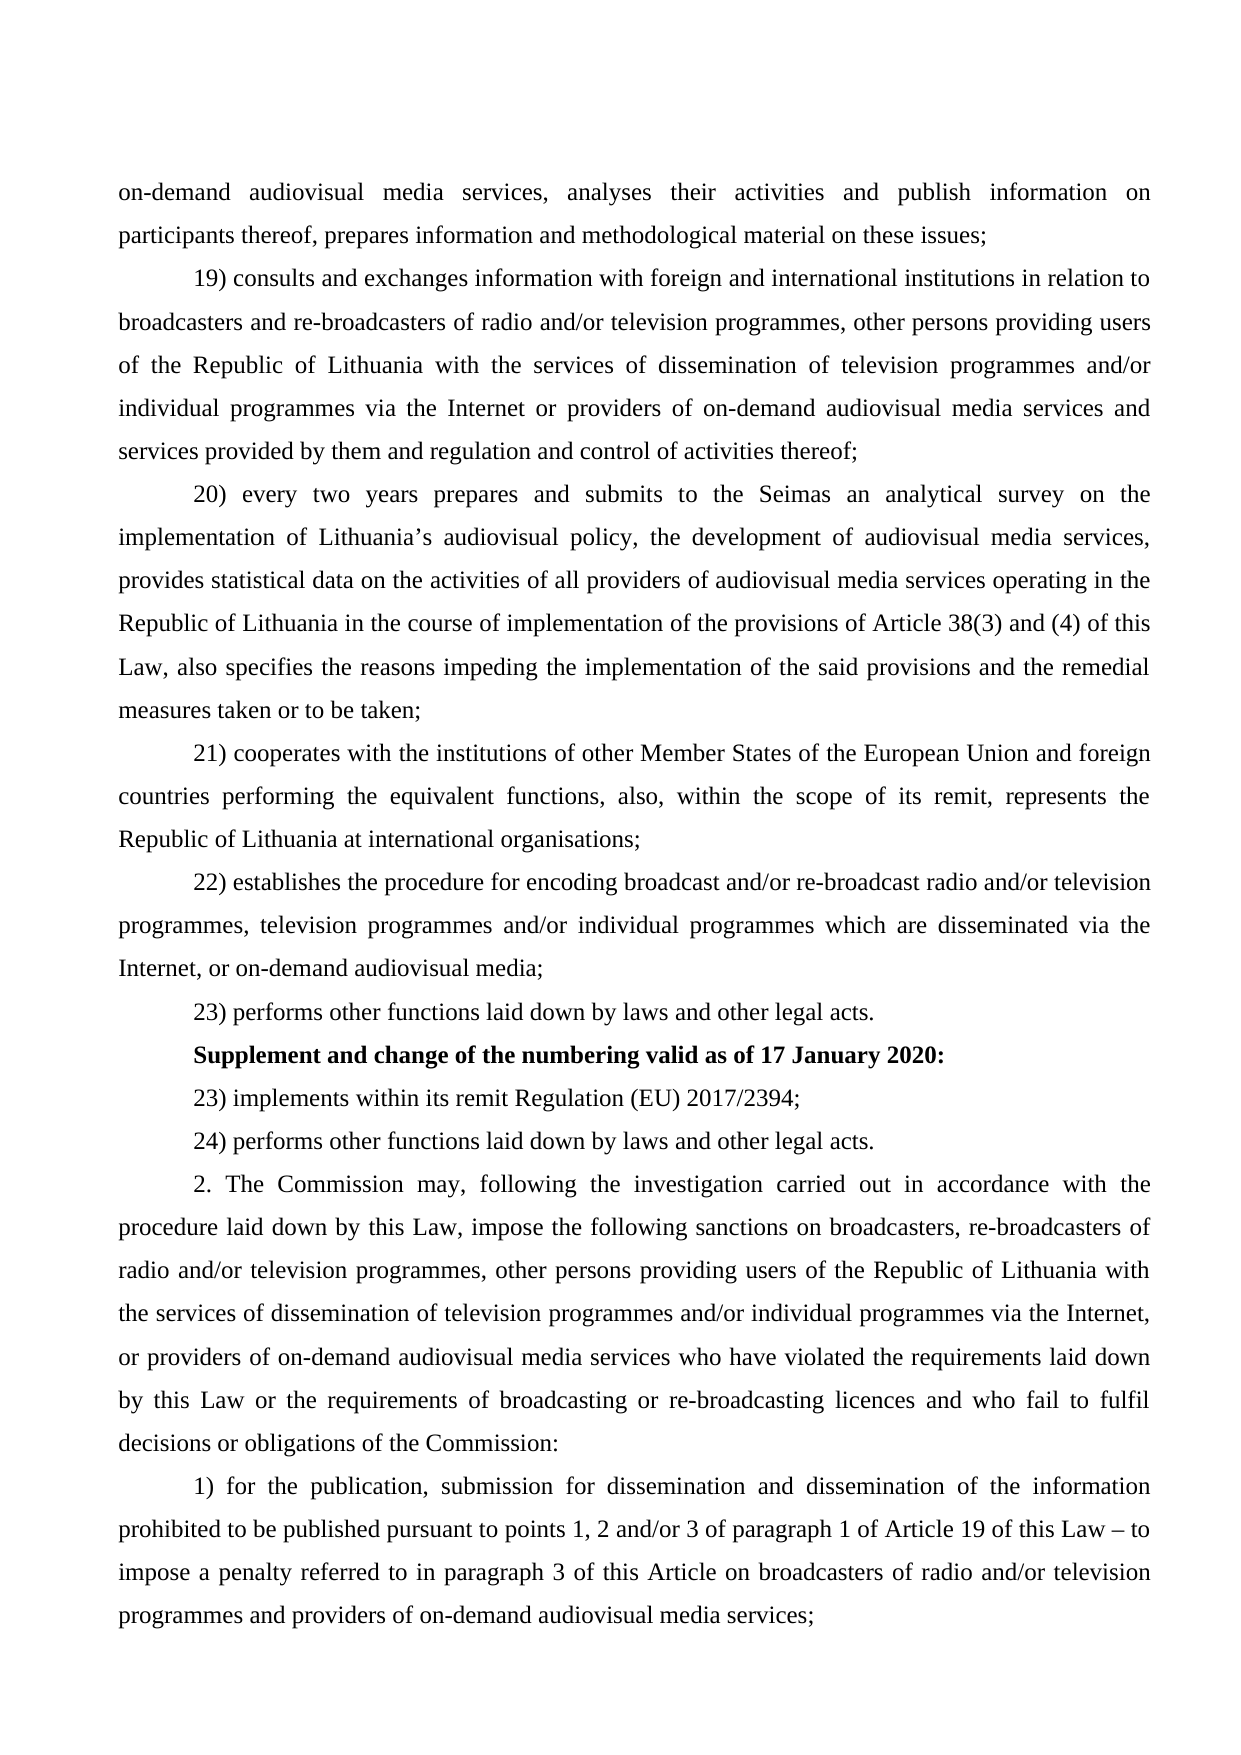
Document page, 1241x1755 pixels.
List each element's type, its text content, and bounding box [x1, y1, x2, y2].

text 2. The Commission may, following the investigation carried out in accordance with the procedure laid down by this Law, impose the following sanctions on broadcasters, re-broadcasters of radio and/or television programmes, other persons providing users of the Republic of Lithuania with the services of dissemination of television programmes and/or individual programmes via the Internet, or providers of on-demand audiovisual media services who have violated the requirements laid down by this Law or the requirements of broadcasting or re-broadcasting licences and who fail to fulfil decisions or obligations of the Commission: [118, 1169, 1152, 1457]
text 23) performs other functions laid down by laws and other legal acts. [118, 997, 1152, 1025]
text 19) consults and exchanges information with foreign and international institutions in relation to broadcasters and re-broadcasters of radio and/or television programmes, other persons providing users of the Republic of Lithuania with the services of dissemination of television programmes and/or individual programmes via the Internet or providers of on-demand audiovisual media services and services provided by them and regulation and control of activities thereof; [118, 263, 1152, 465]
text 20) every two years prepares and submits to the Seimas an analytical survey on the implementation of Lithuania’s audiovisual policy, the development of audiovisual media services, provides statistical data on the activities of all providers of audiovisual media services operating in the Republic of Lithuania in the course of implementation of the provisions of Article 38(3) and (4) of this Law, also specifies the reasons impeding the implementation of the said provisions and the remedial measures taken or to be taken; [118, 479, 1152, 723]
text 24) performs other functions laid down by laws and other legal acts. [118, 1126, 1152, 1155]
text on-demand audiovisual media services, analyses their activities and publish information on participants thereof, prepares information and methodological material on these issues; [118, 177, 1152, 249]
text 23) implements within its remit Regulation (EU) 2017/2394; [118, 1083, 1152, 1112]
text Supplement and change of the numbering valid as of 17 January 2020: [118, 1040, 1152, 1068]
text 22) establishes the procedure for encoding broadcast and/or re-broadcast radio and/or television programmes, television programmes and/or individual programmes which are disseminated via the Internet, or on-demand audiovisual media; [118, 867, 1152, 982]
text 1) for the publication, submission for dissemination and dissemination of the information prohibited to be published pursuant to points 1, 2 and/or 3 of paragraph 1 of Article 19 of this Law – to impose a penalty referred to in paragraph 3 of this Article on broadcasters of radio and/or television programmes and providers of on-demand audiovisual media services; [118, 1471, 1152, 1629]
text 21) cooperates with the institutions of other Member States of the European Union and foreign countries performing the equivalent functions, also, within the scope of its remit, represents the Republic of Lithuania at international organisations; [118, 738, 1152, 853]
